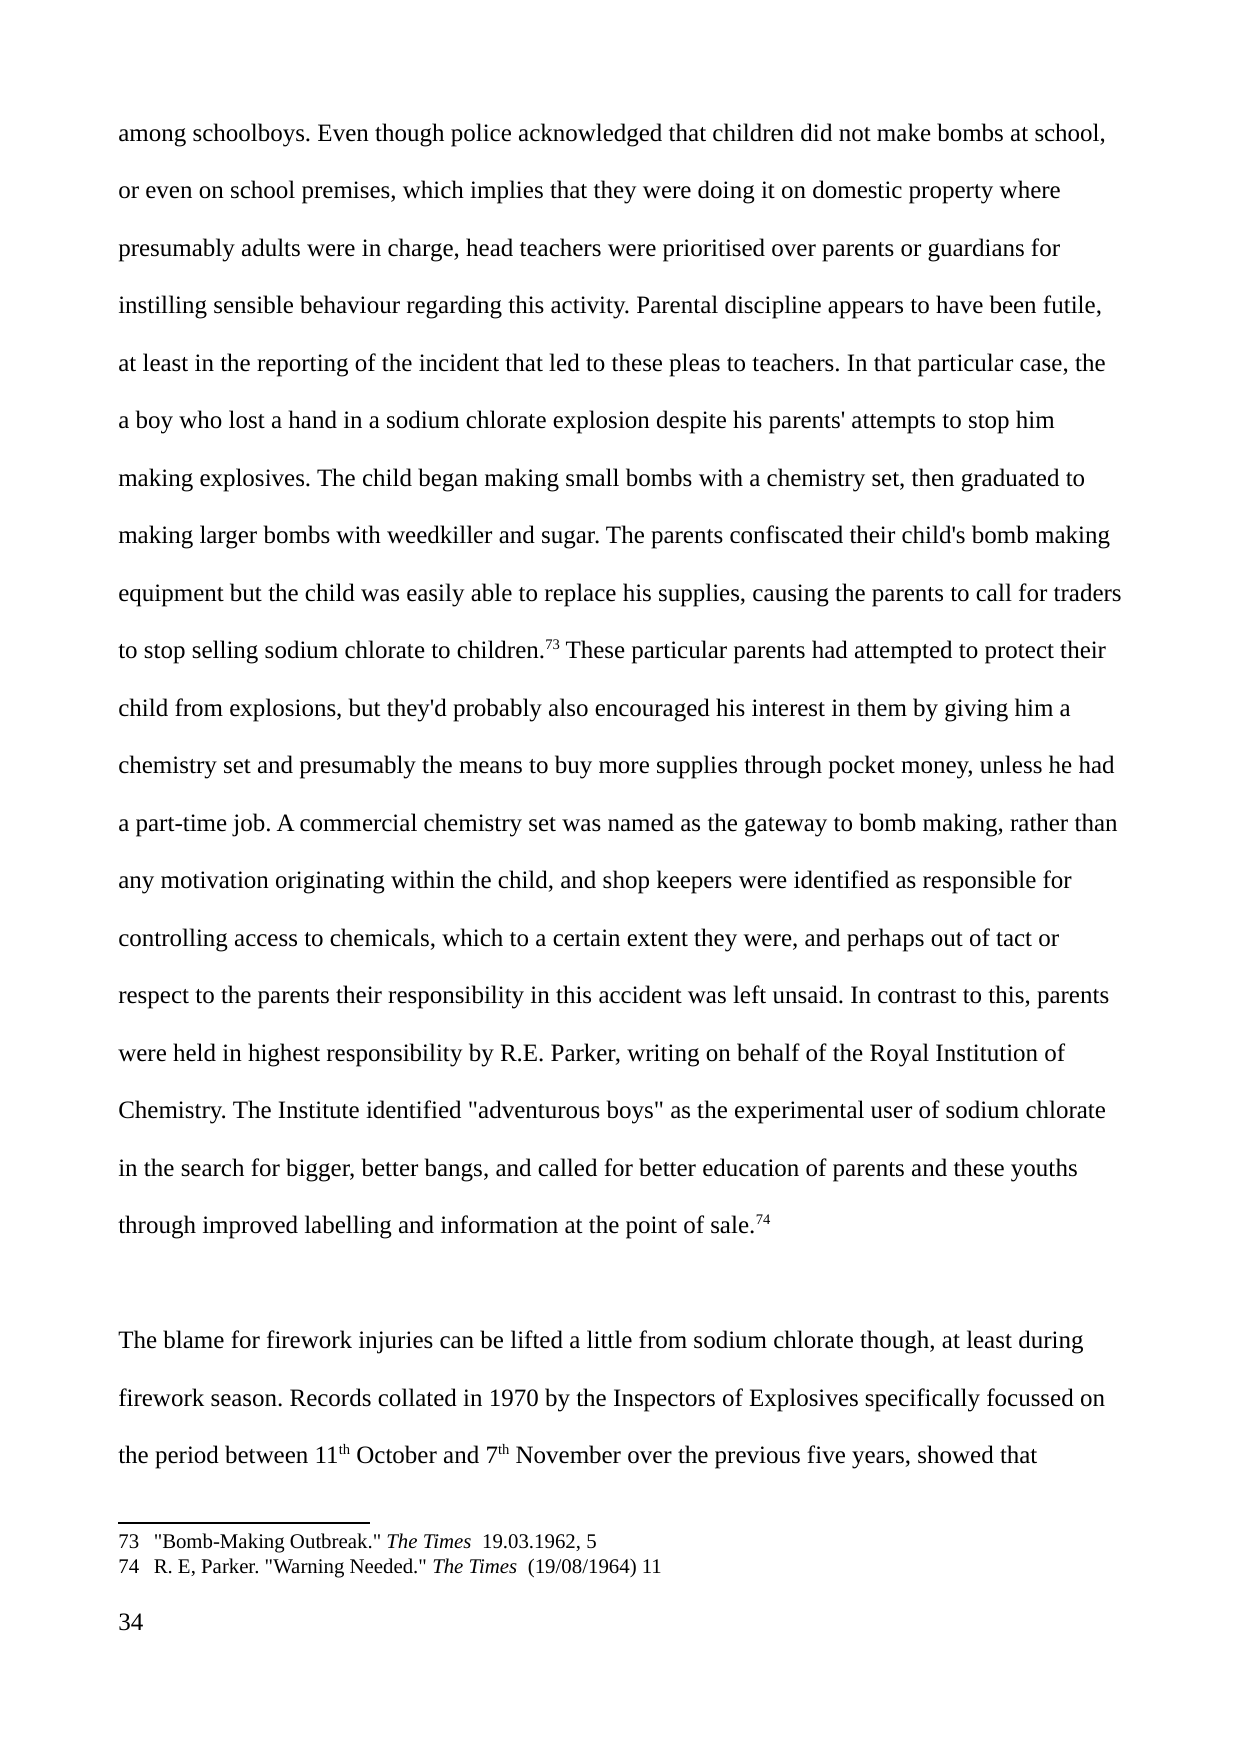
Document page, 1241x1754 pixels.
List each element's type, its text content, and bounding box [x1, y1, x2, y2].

text R. E, Parker. "Warning Needed." The Times (19/08/1964) 11 [118, 1553, 1122, 1578]
text among schoolboys. Even though police acknowledged that children did not make bombs at school, or even on school premises, which implies that they were doing it on domestic property where presumably adults were in charge, head teachers were prioritised over parents or guardians for instilling sensible behaviour regarding this activity. Parental discipline appears to have been futile, at least in the reporting of the incident that led to these pleas to teachers. In that particular case, the a boy who lost a hand in a sodium chlorate explosion despite his parents' attempts to stop him making explosives. The child began making small bombs with a chemistry set, then graduated to making larger bombs with weedkiller and sugar. The parents confiscated their child's bomb making equipment but the child was easily able to replace his supplies, causing the parents to call for traders to stop selling sodium chlorate to children. These particular parents had attempted to protect their child from explosions, but they'd probably also encouraged his interest in them by giving him a chemistry set and presumably the means to buy more supplies through pocket money, unless he had a part-time job. A commercial chemistry set was named as the gateway to bomb making, rather than any motivation originating within the child, and shop keepers were identified as responsible for controlling access to chemicals, which to a certain extent they were, and perhaps out of tact or respect to the parents their responsibility in this accident was left unsaid. In contrast to this, parents were held in highest responsibility by R.E. Parker, writing on behalf of the Royal Institution of Chemistry. The Institute identified "adventurous boys" as the experimental user of sodium chlorate in the search for bigger, better bangs, and called for better education of parents and these youths through improved labelling and information at the point of sale. [118, 118, 1122, 1239]
text "Bomb-Making Outbreak." The Times 19.03.1962, 5 [118, 1529, 1122, 1553]
text The blame for firework injuries can be lifted a little from sodium chlorate though, at least during firework season. Records collated in 1970 by the Inspectors of Explosives specifically focussed on the period between 11th October and 7th November over the previous five years, showed that [118, 1326, 1122, 1469]
